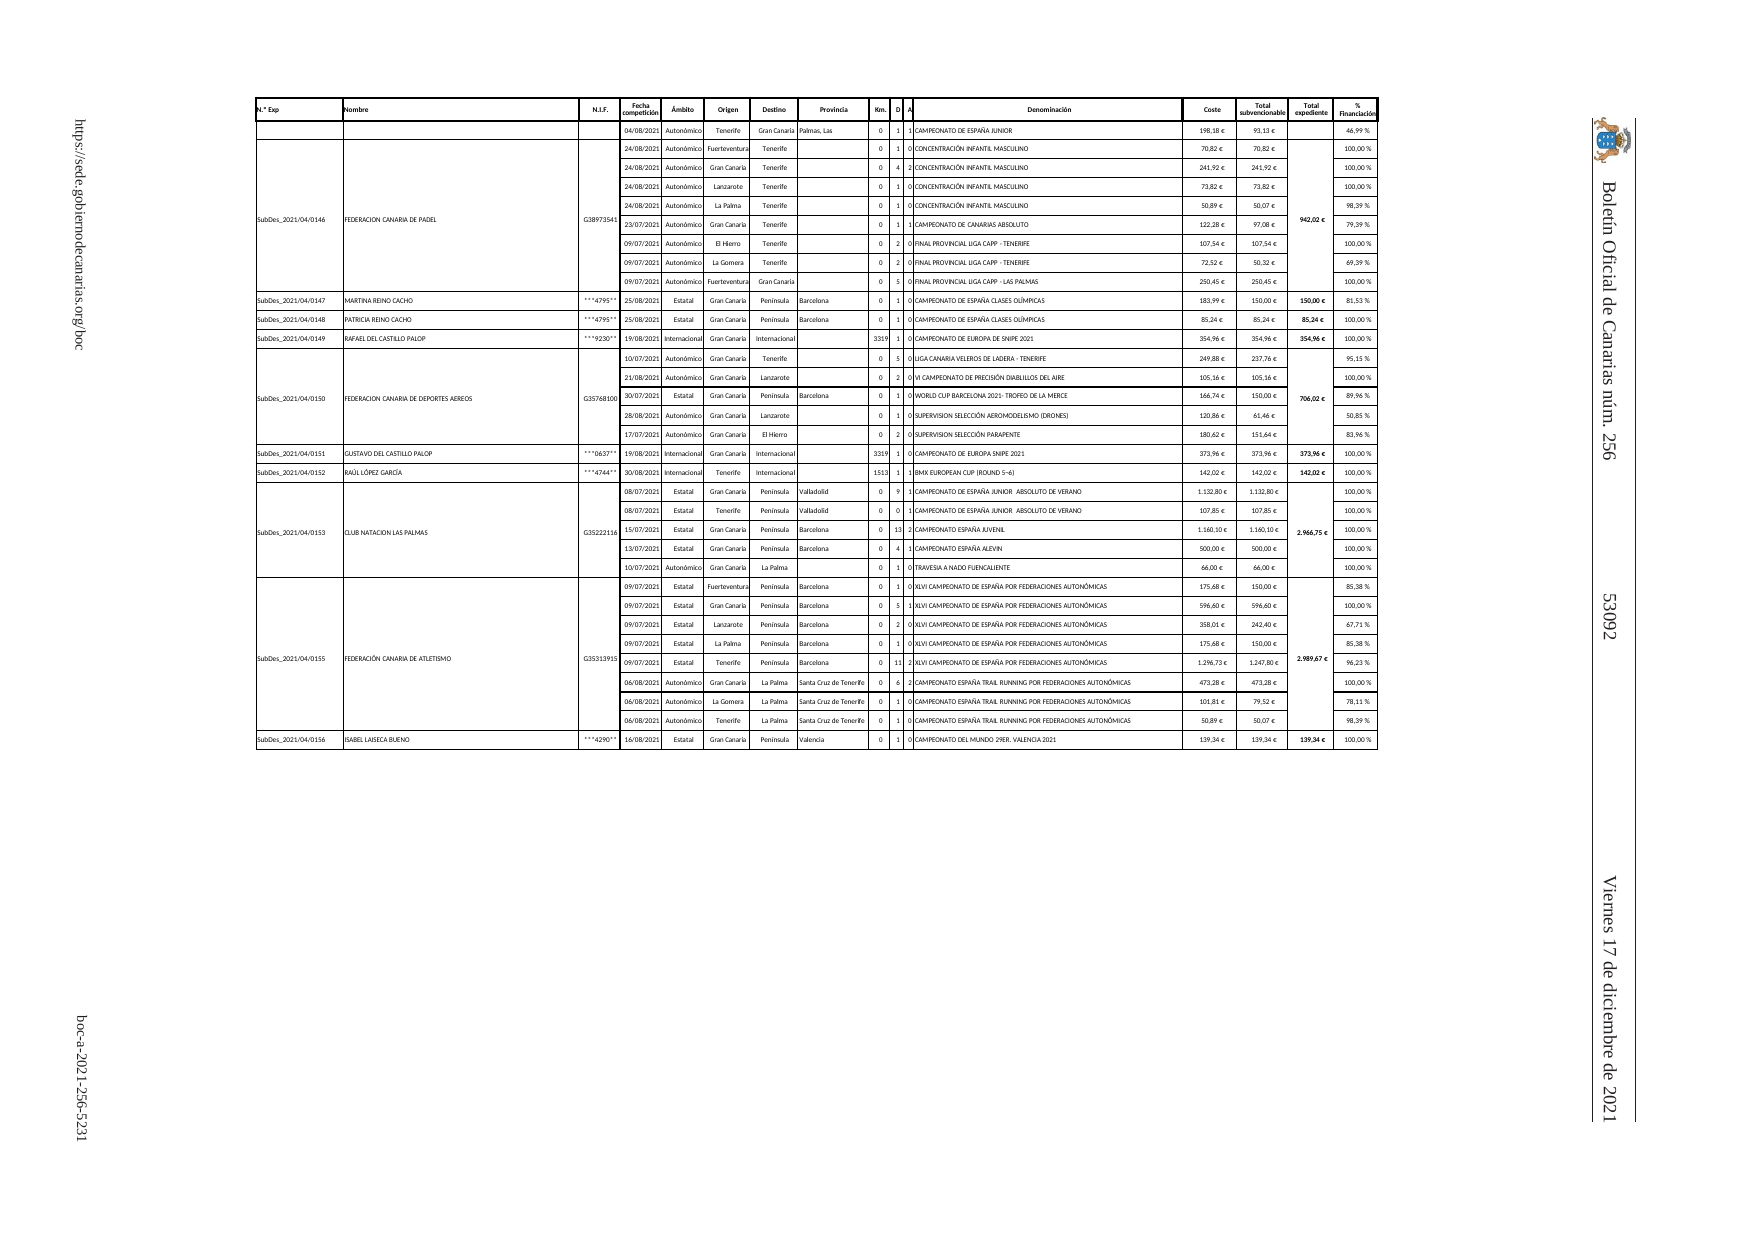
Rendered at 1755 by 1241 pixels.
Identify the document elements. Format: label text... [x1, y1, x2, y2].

table_cell 0 [869, 483, 889, 501]
table_cell 107,85 € [1183, 502, 1236, 520]
table_cell Barcelona [798, 635, 868, 653]
table_cell 139,34 € [1183, 731, 1236, 748]
table_cell SubDes_2021/04/0151 [257, 445, 343, 463]
table_cell Tenerife [704, 122, 749, 138]
table_cell [257, 122, 343, 138]
table_cell 0 [904, 368, 913, 386]
table_cell Autonómico [662, 197, 703, 215]
table_cell Tenerife [750, 254, 797, 272]
table_cell 1 [904, 502, 913, 520]
table_cell 09/07/2021 [621, 235, 661, 253]
table_cell Estatal [662, 540, 703, 558]
table_cell 2 [890, 368, 903, 386]
table_cell FINAL PROVINCIAL LIGA CAPP - TENERIFE [914, 254, 1182, 272]
table_cell CAMPEONATO ESPAÑA TRAIL RUNNING POR FEDERACIONES AUTONÓMICAS [914, 711, 1182, 729]
table_cell 19/08/2021 [621, 445, 661, 463]
table_cell Península [750, 635, 797, 653]
table_cell 0 [890, 502, 903, 520]
table_cell 100,00 % [1334, 540, 1377, 558]
table_cell 242,40 € [1237, 616, 1287, 634]
table_cell 150,00 € [1237, 635, 1287, 653]
table_cell 142,02 € [1237, 464, 1287, 482]
table_cell Gran Canaria [704, 159, 749, 177]
table_cell 19/08/2021 [621, 330, 661, 348]
table_cell RAÚL LÓPEZ GARCÍA [344, 464, 578, 482]
text boc-a-2021-256-5231 [74, 1016, 91, 1145]
table_cell [798, 368, 868, 386]
table_cell 08/07/2021 [621, 483, 661, 501]
table_cell Tenerife [704, 654, 749, 672]
table_header Ámbito [662, 99, 703, 120]
table_cell 1.132,80 € [1183, 483, 1236, 501]
table_cell 0 [869, 235, 889, 253]
table_cell 373,96 € [1288, 445, 1333, 463]
table_cell 16/08/2021 [621, 731, 661, 748]
table_cell 06/08/2021 [621, 693, 661, 710]
table_cell 04/08/2021 [621, 122, 661, 138]
table_cell 06/08/2021 [621, 711, 661, 729]
table_cell 3319 [869, 445, 889, 463]
table_cell Gran Canaria [704, 330, 749, 348]
table_cell 0 [904, 197, 913, 215]
table_cell 0 [869, 122, 889, 138]
table_cell CAMPEONATO ESPAÑA TRAIL RUNNING POR FEDERACIONES AUTONÓMICAS [914, 693, 1182, 710]
table_cell BMX EUROPEAN CUP (ROUND 5¬6) [914, 464, 1182, 482]
table_cell 1 [890, 406, 903, 424]
table_cell 100,00 % [1334, 597, 1377, 615]
table_cell Santa Cruz de Tenerife [798, 693, 868, 710]
table_cell Estatal [662, 578, 703, 596]
table_cell FEDERACION CANARIA DE PADEL [344, 140, 578, 291]
table_cell Barcelona [798, 311, 868, 329]
table_cell 11 [890, 654, 903, 672]
table_cell 0 [904, 388, 913, 405]
table_cell Barcelona [798, 578, 868, 596]
table_cell [579, 122, 619, 138]
table_cell Tenerife [750, 349, 797, 367]
table_cell SubDes_2021/04/0150 [257, 349, 343, 443]
table_cell [798, 464, 868, 482]
table_cell 0 [869, 197, 889, 215]
table_header Coste [1184, 99, 1235, 120]
table_header Total expediente [1289, 99, 1332, 120]
table_header Provincia [799, 99, 868, 120]
table_cell Autonómico [662, 426, 703, 443]
table_cell 100,00 % [1334, 445, 1377, 463]
table_cell 13/07/2021 [621, 540, 661, 558]
table_cell FEDERACIÓN CANARIA DE ATLETISMO [344, 578, 578, 729]
table_cell 100,00 % [1334, 235, 1377, 253]
table_cell Barcelona [798, 654, 868, 672]
table_cell La Palma [750, 673, 797, 691]
table_cell 09/07/2021 [621, 597, 661, 615]
table_cell 0 [904, 426, 913, 443]
table_cell [798, 406, 868, 424]
table_cell 100,00 % [1334, 330, 1377, 348]
table_cell 28/08/2021 [621, 406, 661, 424]
table_cell 72,52 € [1183, 254, 1236, 272]
table_cell Península [750, 654, 797, 672]
table_cell 237,76 € [1237, 349, 1287, 367]
table_cell 0 [869, 673, 889, 691]
table_cell 1 [904, 464, 913, 482]
table_cell 1 [890, 388, 903, 405]
table_cell G35313915 [579, 578, 619, 729]
table_cell [798, 140, 868, 158]
table_cell CAMPEONATO DE EUROPA DE SNIPE 2021 [914, 330, 1182, 348]
table_cell 1.247,80 € [1237, 654, 1287, 672]
table_cell CAMPEONATO DE ESPAÑA CLASES OLÍMPICAS [914, 292, 1182, 310]
table_cell 78,11 % [1334, 693, 1377, 710]
table_cell [798, 426, 868, 443]
table_cell Internacional [662, 330, 703, 348]
table_cell Gran Canaria [704, 540, 749, 558]
table_cell 107,85 € [1237, 502, 1287, 520]
table_cell 0 [904, 731, 913, 748]
table_cell 100,00 % [1334, 673, 1377, 691]
table_cell 373,96 € [1183, 445, 1236, 463]
table_cell Gran Canaria [704, 368, 749, 386]
table_cell 0 [869, 597, 889, 615]
table_cell 2 [890, 235, 903, 253]
text https://sede.gobiernodecanarias.org/boc [72, 119, 89, 352]
table_cell 2.966,75 € [1288, 483, 1333, 577]
table_cell Fuerteventura [704, 140, 749, 158]
table_cell Autonómico [662, 140, 703, 158]
table_cell 0 [904, 445, 913, 463]
table_cell 95,15 % [1334, 349, 1377, 367]
table_cell ISABEL LAISECA BUENO [344, 731, 578, 748]
table_cell 0 [869, 140, 889, 158]
table_cell Barcelona [798, 540, 868, 558]
table_cell [1288, 122, 1333, 138]
text Viernes 17 de diciembre de 2021 [1600, 875, 1621, 1124]
table_cell 2.989,67 € [1288, 578, 1333, 729]
table_cell 100,00 % [1334, 521, 1377, 539]
table_header N.I.F. [580, 99, 619, 120]
table_cell Tenerife [704, 464, 749, 482]
table_cell CAMPEONATO ESPAÑA ALEVIN [914, 540, 1182, 558]
table_cell 2 [890, 426, 903, 443]
table_cell Tenerife [750, 159, 797, 177]
table_cell TRAVESIA A NADO FUENCALIENTE [914, 559, 1182, 577]
table_cell 73,82 € [1237, 178, 1287, 196]
table_cell CAMPEONATO DEL MUNDO 29ER. VALENCIA 2021 [914, 731, 1182, 748]
table_cell 66,00 € [1237, 559, 1287, 577]
table_cell 1 [890, 711, 903, 729]
table_cell Estatal [662, 388, 703, 405]
table_cell 241,92 € [1237, 159, 1287, 177]
table_cell 50,89 € [1183, 711, 1236, 729]
table_cell 70,82 € [1237, 140, 1287, 158]
table_cell 100,00 % [1334, 731, 1377, 748]
table_cell Estatal [662, 597, 703, 615]
table_cell Península [750, 292, 797, 310]
table_cell 100,00 % [1334, 273, 1377, 291]
table_cell 50,32 € [1237, 254, 1287, 272]
table_cell 142,02 € [1183, 464, 1236, 482]
table_cell ***4795** [579, 292, 619, 310]
table_cell 105,16 € [1183, 368, 1236, 386]
table_cell Estatal [662, 521, 703, 539]
table_cell 354,96 € [1237, 330, 1287, 348]
table_cell 100,00 % [1334, 311, 1377, 329]
table_cell 1 [890, 693, 903, 710]
table_cell Barcelona [798, 616, 868, 634]
table_cell 100,00 % [1334, 178, 1377, 196]
table_cell 2 [890, 254, 903, 272]
table_cell [798, 197, 868, 215]
table_cell El Hierro [704, 235, 749, 253]
table_cell 15/07/2021 [621, 521, 661, 539]
table_cell 1.132,80 € [1237, 483, 1287, 501]
table_cell 50,07 € [1237, 711, 1287, 729]
table_cell [344, 122, 578, 138]
table_cell 50,07 € [1237, 197, 1287, 215]
table_cell [798, 254, 868, 272]
table_cell Gran Canaria [750, 122, 797, 138]
table_cell 10/07/2021 [621, 349, 661, 367]
table_cell 96,23 % [1334, 654, 1377, 672]
table_header % Financiación [1334, 99, 1376, 120]
table_cell Península [750, 388, 797, 405]
table_cell 50,89 € [1183, 197, 1236, 215]
table_cell 21/08/2021 [621, 368, 661, 386]
table_cell GUSTAVO DEL CASTILLO PALOP [344, 445, 578, 463]
table_cell 0 [869, 368, 889, 386]
table_cell Estatal [662, 635, 703, 653]
table_cell CAMPEONATO DE ESPAÑA JUNIOR ABSOLUTO DE VERANO [914, 502, 1182, 520]
table_cell 1 [890, 731, 903, 748]
table_cell 2 [904, 159, 913, 177]
table_cell CONCENTRACIÓN INFANTIL MASCULINO [914, 197, 1182, 215]
table_cell CLUB NATACION LAS PALMAS [344, 483, 578, 577]
table_cell 79,52 € [1237, 693, 1287, 710]
table_cell 0 [904, 292, 913, 310]
table_cell 0 [904, 235, 913, 253]
table_cell 358,01 € [1183, 616, 1236, 634]
table_cell SubDes_2021/04/0146 [257, 140, 343, 291]
table_cell SubDes_2021/04/0153 [257, 483, 343, 577]
table_cell 500,00 € [1237, 540, 1287, 558]
table_cell El Hierro [750, 426, 797, 443]
table_cell 1 [890, 311, 903, 329]
table_cell 0 [904, 254, 913, 272]
table_cell 93,13 € [1237, 122, 1287, 138]
table_header Denominación [914, 99, 1181, 120]
table_cell 83,96 % [1334, 426, 1377, 443]
table_cell [798, 559, 868, 577]
table_cell 2 [890, 616, 903, 634]
table_cell SUPERVISION SELECCIÓN AEROMODELISMO (DRONES) [914, 406, 1182, 424]
table_cell 24/08/2021 [621, 178, 661, 196]
table_cell 1.160,10 € [1237, 521, 1287, 539]
table_cell 1 [890, 216, 903, 234]
table_cell Gran Canaria [704, 426, 749, 443]
table_cell 5 [890, 597, 903, 615]
table_cell 5 [890, 273, 903, 291]
table_cell 1 [890, 197, 903, 215]
table_cell 13 [890, 521, 903, 539]
table_cell Tenerife [750, 235, 797, 253]
table_cell 0 [869, 292, 889, 310]
table_cell 09/07/2021 [621, 635, 661, 653]
table_header Total subvencionable [1237, 99, 1287, 120]
table_cell 0 [904, 635, 913, 653]
table_cell WORLD CUP BARCELONA 2021- TROFEO DE LA MERCE [914, 388, 1182, 405]
table_cell Internacional [750, 464, 797, 482]
table_cell Tenerife [704, 711, 749, 729]
table_cell Gran Canaria [704, 445, 749, 463]
table_cell 0 [904, 578, 913, 596]
table_cell Tenerife [750, 140, 797, 158]
table_cell 175,68 € [1183, 635, 1236, 653]
table_cell 100,00 % [1334, 368, 1377, 386]
table_cell Gran Canaria [704, 349, 749, 367]
table_cell 85,24 € [1183, 311, 1236, 329]
table_cell XLVI CAMPEONATO DE ESPAÑA POR FEDERACIONES AUTONÓMICAS [914, 616, 1182, 634]
table_cell Autonómico [662, 159, 703, 177]
table_cell 30/07/2021 [621, 388, 661, 405]
table_cell 09/07/2021 [621, 616, 661, 634]
table_cell 1 [890, 122, 903, 138]
table_cell Tenerife [750, 178, 797, 196]
table_cell Estatal [662, 502, 703, 520]
table_cell 0 [869, 216, 889, 234]
table_cell Autonómico [662, 673, 703, 691]
table_header Km. [870, 99, 889, 120]
table_cell Autonómico [662, 349, 703, 367]
table_cell Estatal [662, 483, 703, 501]
table_cell La Palma [750, 711, 797, 729]
table_cell 2 [904, 673, 913, 691]
table_cell Palmas, Las [798, 122, 868, 138]
table_cell FEDERACION CANARIA DE DEPORTES AEREOS [344, 349, 578, 443]
table_cell 09/07/2021 [621, 578, 661, 596]
table_cell 0 [904, 711, 913, 729]
table_cell Tenerife [750, 197, 797, 215]
table_cell CAMPEONATO DE ESPAÑA JUNIOR [914, 122, 1182, 138]
table_cell 249,88 € [1183, 349, 1236, 367]
table_cell CONCENTRACIÓN INFANTIL MASCULINO [914, 178, 1182, 196]
table_cell Gran Canaria [704, 559, 749, 577]
table_cell 354,96 € [1183, 330, 1236, 348]
table_cell 09/07/2021 [621, 273, 661, 291]
table_cell 10/07/2021 [621, 559, 661, 577]
table_cell 241,92 € [1183, 159, 1236, 177]
table_cell Valladolid [798, 483, 868, 501]
table_cell 150,00 € [1237, 292, 1287, 310]
table_cell 1 [904, 483, 913, 501]
table_header Fecha competición [621, 99, 660, 120]
table_cell CAMPEONATO DE ESPAÑA CLASES OLÍMPICAS [914, 311, 1182, 329]
table_cell 107,54 € [1183, 235, 1236, 253]
table_cell 151,64 € [1237, 426, 1287, 443]
table_cell G35222116 [579, 483, 619, 577]
table_cell SubDes_2021/04/0155 [257, 578, 343, 729]
table_cell 5 [890, 349, 903, 367]
table_cell 373,96 € [1237, 445, 1287, 463]
table_cell LIGA CANARIA VELEROS DE LADERA - TENERIFE [914, 349, 1182, 367]
table_cell 2 [904, 521, 913, 539]
table_cell 0 [869, 273, 889, 291]
table_cell 150,00 € [1288, 292, 1333, 310]
table_cell CAMPEONATO DE CANARIAS ABSOLUTO [914, 216, 1182, 234]
table_cell Barcelona [798, 292, 868, 310]
table_cell 706,02 € [1288, 349, 1333, 443]
table_cell CAMPEONATO ESPAÑA TRAIL RUNNING POR FEDERACIONES AUTONÓMICAS [914, 673, 1182, 691]
table_cell [798, 349, 868, 367]
table_cell SubDes_2021/04/0156 [257, 731, 343, 748]
table_cell 942,02 € [1288, 140, 1333, 291]
table_cell Tenerife [750, 216, 797, 234]
table_cell MARTINA REINO CACHO [344, 292, 578, 310]
table_cell CAMPEONATO DE ESPAÑA JUNIOR ABSOLUTO DE VERANO [914, 483, 1182, 501]
table_cell CAMPEONATO DE EUROPA SNIPE 2021 [914, 445, 1182, 463]
table_cell 50,85 % [1334, 406, 1377, 424]
table_cell 85,24 € [1237, 311, 1287, 329]
table_cell [798, 216, 868, 234]
table_cell 1 [904, 540, 913, 558]
table_cell Santa Cruz de Tenerife [798, 711, 868, 729]
table_cell 0 [869, 711, 889, 729]
table_cell 0 [869, 559, 889, 577]
table_cell Península [750, 483, 797, 501]
table_cell 142,02 € [1288, 464, 1333, 482]
table_cell XLVI CAMPEONATO DE ESPAÑA POR FEDERACIONES AUTONÓMICAS [914, 635, 1182, 653]
table_cell 100,00 % [1334, 159, 1377, 177]
table_cell XLVI CAMPEONATO DE ESPAÑA POR FEDERACIONES AUTONÓMICAS [914, 578, 1182, 596]
table_cell 69,39 % [1334, 254, 1377, 272]
table_cell Península [750, 597, 797, 615]
table_cell 250,45 € [1237, 273, 1287, 291]
table_cell Internacional [750, 330, 797, 348]
table_cell La Palma [750, 559, 797, 577]
table_cell 25/08/2021 [621, 311, 661, 329]
table_cell 100,00 % [1334, 140, 1377, 158]
table_cell CONCENTRACIÓN INFANTIL MASCULINO [914, 159, 1182, 177]
table_cell 1.160,10 € [1183, 521, 1236, 539]
table_cell Valladolid [798, 502, 868, 520]
table_cell 24/08/2021 [621, 197, 661, 215]
table_cell 1 [904, 216, 913, 234]
table_cell Gran Canaria [704, 311, 749, 329]
table_cell Valencia [798, 731, 868, 748]
table_cell 46,99 % [1334, 122, 1377, 138]
table_cell 0 [869, 178, 889, 196]
table_cell Península [750, 502, 797, 520]
table_cell 0 [869, 693, 889, 710]
table_cell Península [750, 540, 797, 558]
table_cell Estatal [662, 731, 703, 748]
table_cell 9 [890, 483, 903, 501]
table_cell 24/08/2021 [621, 159, 661, 177]
table_cell Lanzarote [704, 178, 749, 196]
table_cell XLVI CAMPEONATO DE ESPAÑA POR FEDERACIONES AUTONÓMICAS [914, 654, 1182, 672]
table_cell ***4795** [579, 311, 619, 329]
table_cell 596,60 € [1183, 597, 1236, 615]
table_cell Fuerteventura [704, 273, 749, 291]
table_cell VI CAMPEONATO DE PRECISIÓN DIABLILLOS DEL AIRE [914, 368, 1182, 386]
table_cell Estatal [662, 616, 703, 634]
table_cell 473,28 € [1237, 673, 1287, 691]
text 53092 [1600, 593, 1621, 642]
table_cell 1 [890, 559, 903, 577]
table_cell 85,38 % [1334, 578, 1377, 596]
table_header Destino [751, 99, 797, 120]
table_cell 66,00 € [1183, 559, 1236, 577]
table_cell 0 [869, 540, 889, 558]
table_cell G35768100 [579, 349, 619, 443]
table_cell 150,00 € [1237, 578, 1287, 596]
table_header A [904, 99, 912, 120]
table_cell Lanzarote [704, 616, 749, 634]
table_cell Gran Canaria [704, 673, 749, 691]
table_cell Tenerife [704, 502, 749, 520]
table_cell 1 [890, 578, 903, 596]
table_cell Gran Canaria [704, 406, 749, 424]
table_cell 0 [904, 693, 913, 710]
table_cell La Gomera [704, 254, 749, 272]
table_cell Autonómico [662, 693, 703, 710]
table_cell 175,68 € [1183, 578, 1236, 596]
table_cell 500,00 € [1183, 540, 1236, 558]
table_header D [891, 99, 902, 120]
table_cell 150,00 € [1237, 388, 1287, 405]
table_cell 1 [890, 445, 903, 463]
table_cell 30/08/2021 [621, 464, 661, 482]
table_cell 198,18 € [1183, 122, 1236, 138]
table_cell 100,00 % [1334, 502, 1377, 520]
table_cell Lanzarote [750, 406, 797, 424]
table_cell 1 [890, 330, 903, 348]
table_cell SUPERVISION SELECCIÓN PARAPENTE [914, 426, 1182, 443]
table_cell SubDes_2021/04/0149 [257, 330, 343, 348]
table_cell XLVI CAMPEONATO DE ESPAÑA POR FEDERACIONES AUTONÓMICAS [914, 597, 1182, 615]
table_cell 100,00 % [1334, 483, 1377, 501]
table_cell Santa Cruz de Tenerife [798, 673, 868, 691]
table_cell 1 [890, 464, 903, 482]
table_cell La Palma [704, 635, 749, 653]
table_cell 0 [869, 406, 889, 424]
table_cell ***4290** [579, 731, 619, 748]
table_cell FINAL PROVINCIAL LIGA CAPP - LAS PALMAS [914, 273, 1182, 291]
table_cell ***0637** [579, 445, 619, 463]
table_cell 596,60 € [1237, 597, 1287, 615]
table_cell 98,39 % [1334, 711, 1377, 729]
table_cell 183,99 € [1183, 292, 1236, 310]
table_cell [798, 273, 868, 291]
table_cell La Palma [750, 693, 797, 710]
table_cell 1 [904, 122, 913, 138]
table_cell Gran Canaria [704, 292, 749, 310]
table_cell 0 [904, 140, 913, 158]
table_cell 0 [869, 388, 889, 405]
table_cell Autonómico [662, 178, 703, 196]
table_cell 06/08/2021 [621, 673, 661, 691]
table_cell PATRICIA REINO CACHO [344, 311, 578, 329]
table_cell Autonómico [662, 235, 703, 253]
table_cell SubDes_2021/04/0152 [257, 464, 343, 482]
table_cell 1 [890, 140, 903, 158]
table_cell [798, 235, 868, 253]
table_cell 0 [869, 426, 889, 443]
table_cell Gran Canaria [704, 731, 749, 748]
table_cell Autonómico [662, 216, 703, 234]
table_cell 107,54 € [1237, 235, 1287, 253]
table_cell 166,74 € [1183, 388, 1236, 405]
table_cell 97,08 € [1237, 216, 1287, 234]
table_cell 61,46 € [1237, 406, 1287, 424]
table_cell Autonómico [662, 711, 703, 729]
table_cell 120,86 € [1183, 406, 1236, 424]
table_cell Estatal [662, 654, 703, 672]
table_cell 08/07/2021 [621, 502, 661, 520]
table_cell Gran Canaria [704, 388, 749, 405]
table_cell 0 [904, 559, 913, 577]
table_header Origen [705, 99, 749, 120]
table_cell 3319 [869, 330, 889, 348]
table_cell 0 [869, 254, 889, 272]
table_cell 85,38 % [1334, 635, 1377, 653]
table_cell Autonómico [662, 559, 703, 577]
table_cell 0 [869, 502, 889, 520]
table_cell Estatal [662, 311, 703, 329]
table_cell 79,39 % [1334, 216, 1377, 234]
table_cell 89,96 % [1334, 388, 1377, 405]
table_cell 0 [869, 731, 889, 748]
table_cell 139,34 € [1288, 731, 1333, 748]
table_cell 250,45 € [1183, 273, 1236, 291]
table_cell 0 [904, 406, 913, 424]
table_cell Península [750, 311, 797, 329]
table_cell Internacional [662, 445, 703, 463]
table_cell Autonómico [662, 122, 703, 138]
table_cell 1.296,73 € [1183, 654, 1236, 672]
table_cell Gran Canaria [750, 273, 797, 291]
table_cell 1513 [869, 464, 889, 482]
table_cell Autonómico [662, 254, 703, 272]
table_cell Barcelona [798, 597, 868, 615]
table_cell 73,82 € [1183, 178, 1236, 196]
table_cell 0 [869, 578, 889, 596]
table_cell 85,24 € [1288, 311, 1333, 329]
table_cell 1 [890, 292, 903, 310]
table_cell SubDes_2021/04/0147 [257, 292, 343, 310]
table_cell Barcelona [798, 388, 868, 405]
table_cell Lanzarote [750, 368, 797, 386]
table_cell 105,16 € [1237, 368, 1287, 386]
table_cell G38973541 [579, 140, 619, 291]
table_cell SubDes_2021/04/0148 [257, 311, 343, 329]
table_cell Barcelona [798, 521, 868, 539]
table_cell 70,82 € [1183, 140, 1236, 158]
table_cell 6 [890, 673, 903, 691]
table_cell La Gomera [704, 693, 749, 710]
table_cell 0 [904, 616, 913, 634]
table_cell 100,00 % [1334, 559, 1377, 577]
table_cell Autonómico [662, 368, 703, 386]
table_cell Fuerteventura [704, 578, 749, 596]
table_cell Estatal [662, 292, 703, 310]
table_cell 0 [904, 349, 913, 367]
table_cell 0 [904, 178, 913, 196]
table_cell 0 [904, 330, 913, 348]
table_cell 100,00 % [1334, 464, 1377, 482]
table_cell 24/08/2021 [621, 140, 661, 158]
table_cell Península [750, 521, 797, 539]
table_cell ***4744** [579, 464, 619, 482]
table_cell [798, 178, 868, 196]
table_cell 25/08/2021 [621, 292, 661, 310]
table_cell CAMPEONATO ESPAÑA JUVENIL [914, 521, 1182, 539]
table_cell 98,39 % [1334, 197, 1377, 215]
table_cell 1 [904, 597, 913, 615]
table_cell 122,28 € [1183, 216, 1236, 234]
table_cell 0 [904, 273, 913, 291]
table_cell FINAL PROVINCIAL LIGA CAPP - TENERIFE [914, 235, 1182, 253]
table_cell 101,81 € [1183, 693, 1236, 710]
table_cell 81,53 % [1334, 292, 1377, 310]
table_cell Gran Canaria [704, 597, 749, 615]
table_cell [798, 330, 868, 348]
table_cell CONCENTRACIÓN INFANTIL MASCULINO [914, 140, 1182, 158]
table_cell 473,28 € [1183, 673, 1236, 691]
table_cell Gran Canaria [704, 216, 749, 234]
table_cell Autonómico [662, 406, 703, 424]
table_cell 09/07/2021 [621, 654, 661, 672]
table_cell Gran Canaria [704, 521, 749, 539]
table_cell 0 [904, 311, 913, 329]
table_cell 17/07/2021 [621, 426, 661, 443]
table_cell Península [750, 616, 797, 634]
table_cell Península [750, 578, 797, 596]
table_cell RAFAEL DEL CASTILLO PALOP [344, 330, 578, 348]
table_header N.º Exp [257, 99, 342, 120]
table_cell 354,96 € [1288, 330, 1333, 348]
table_cell Internacional [750, 445, 797, 463]
table_cell 0 [869, 349, 889, 367]
table_cell 0 [869, 159, 889, 177]
table_cell La Palma [704, 197, 749, 215]
table_cell 180,62 € [1183, 426, 1236, 443]
table_cell [798, 445, 868, 463]
table_cell Autonómico [662, 273, 703, 291]
table_cell ***9230** [579, 330, 619, 348]
table_cell 1 [890, 178, 903, 196]
table_cell 1 [890, 635, 903, 653]
table_cell 23/07/2021 [621, 216, 661, 234]
table_cell 139,34 € [1237, 731, 1287, 748]
table_cell 09/07/2021 [621, 254, 661, 272]
table_cell Península [750, 731, 797, 748]
table_cell [798, 159, 868, 177]
table_cell 4 [890, 159, 903, 177]
table_cell 2 [904, 654, 913, 672]
table_cell 67,71 % [1334, 616, 1377, 634]
table_cell 0 [869, 616, 889, 634]
text Boletín Oficial de Canarias núm. 256 [1599, 181, 1621, 462]
table_cell 4 [890, 540, 903, 558]
table_cell 0 [869, 311, 889, 329]
table_header Nombre [344, 99, 578, 120]
table_cell 0 [869, 635, 889, 653]
table_cell Internacional [662, 464, 703, 482]
table_cell Gran Canaria [704, 483, 749, 501]
table_cell 0 [869, 521, 889, 539]
table_cell 0 [869, 654, 889, 672]
